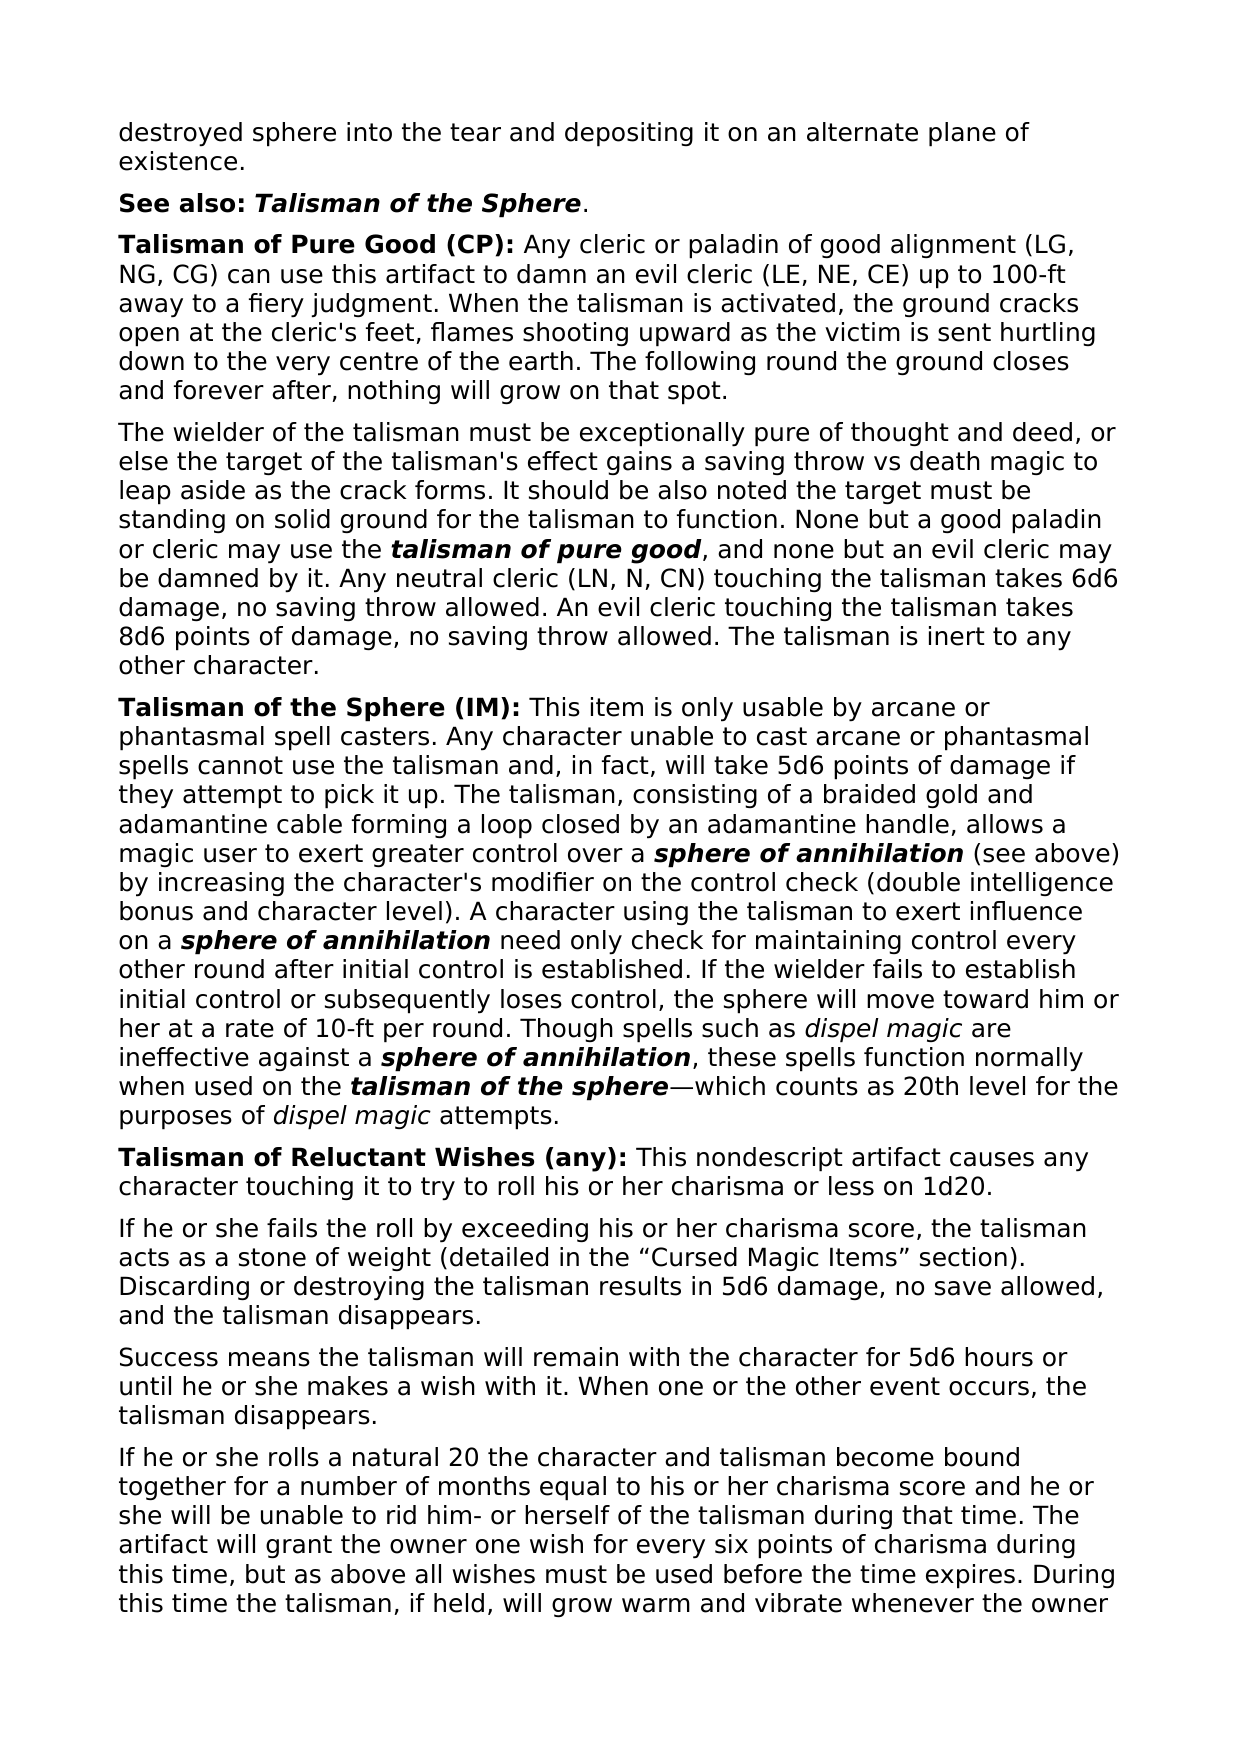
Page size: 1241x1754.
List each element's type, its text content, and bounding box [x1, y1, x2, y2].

text If he or she fails the roll by exceeding his or her charisma score, the talisman acts as a stone of weight (detailed in the “Cursed Magic Items” section). Discarding or destroying the talisman results in 5d6 damage, no save allowed, and the talisman disappears. [118, 1214, 1122, 1331]
text Talisman of Reluctant Wishes (any): This nondescript artifact causes any character touching it to try to roll his or her charisma or less on 1d20. [118, 1143, 1122, 1201]
text See also: Talisman of the Sphere. [118, 189, 1122, 218]
text destroyed sphere into the tear and depositing it on an alternate plane of existence. [118, 118, 1122, 176]
text Talisman of the Sphere (IM): This item is only usable by arcane or phantasmal spell casters. Any character unable to cast arcane or phantasmal spells cannot use the talisman and, in fact, will take 5d6 points of damage if they attempt to pick it up. The talisman, consisting of a braided gold and adamantine cable forming a loop closed by an adamantine handle, allows a magic user to exert greater control over a sphere of annihilation (see above) by increasing the character's modifier on the control check (double intelligence bonus and character level). A character using the talisman to exert influence on a sphere of annihilation need only check for maintaining control every other round after initial control is established. If the wielder fails to establish initial control or subsequently loses control, the sphere will move toward him or her at a rate of 10-ft per round. Though spells such as dispel magic are ineffective against a sphere of annihilation, these spells function normally when used on the talisman of the sphere—which counts as 20th level for the purposes of dispel magic attempts. [118, 693, 1122, 1131]
text Talisman of Pure Good (CP): Any cleric or paladin of good alignment (LG, NG, CG) can use this artifact to damn an evil cleric (LE, NE, CE) up to 100-ft away to a fiery judgment. When the talisman is activated, the ground cracks open at the cleric's feet, flames shooting upward as the victim is sent hurtling down to the very centre of the earth. The following round the ground closes and forever after, nothing will grow on that spot. [118, 231, 1122, 406]
text The wielder of the talisman must be exceptionally pure of thought and deed, or else the target of the talisman's effect gains a saving throw vs death magic to leap aside as the crack forms. It should be also noted the target must be standing on solid ground for the talisman to function. None but a good paladin or cleric may use the talisman of pure good, and none but an evil cleric may be damned by it. Any neutral cleric (LN, N, CN) touching the talisman takes 6d6 damage, no saving throw allowed. An evil cleric touching the talisman takes 8d6 points of damage, no saving throw allowed. The talisman is inert to any other character. [118, 418, 1122, 681]
text Success means the talisman will remain with the character for 5d6 hours or until he or she makes a wish with it. When one or the other event occurs, the talisman disappears. [118, 1343, 1122, 1431]
text If he or she rolls a natural 20 the character and talisman become bound together for a number of months equal to his or her charisma score and he or she will be unable to rid him- or herself of the talisman during that time. The artifact will grant the owner one wish for every six points of charisma during this time, but as above all wishes must be used before the time expires. During this time the talisman, if held, will grow warm and vibrate whenever the owner [118, 1443, 1122, 1618]
